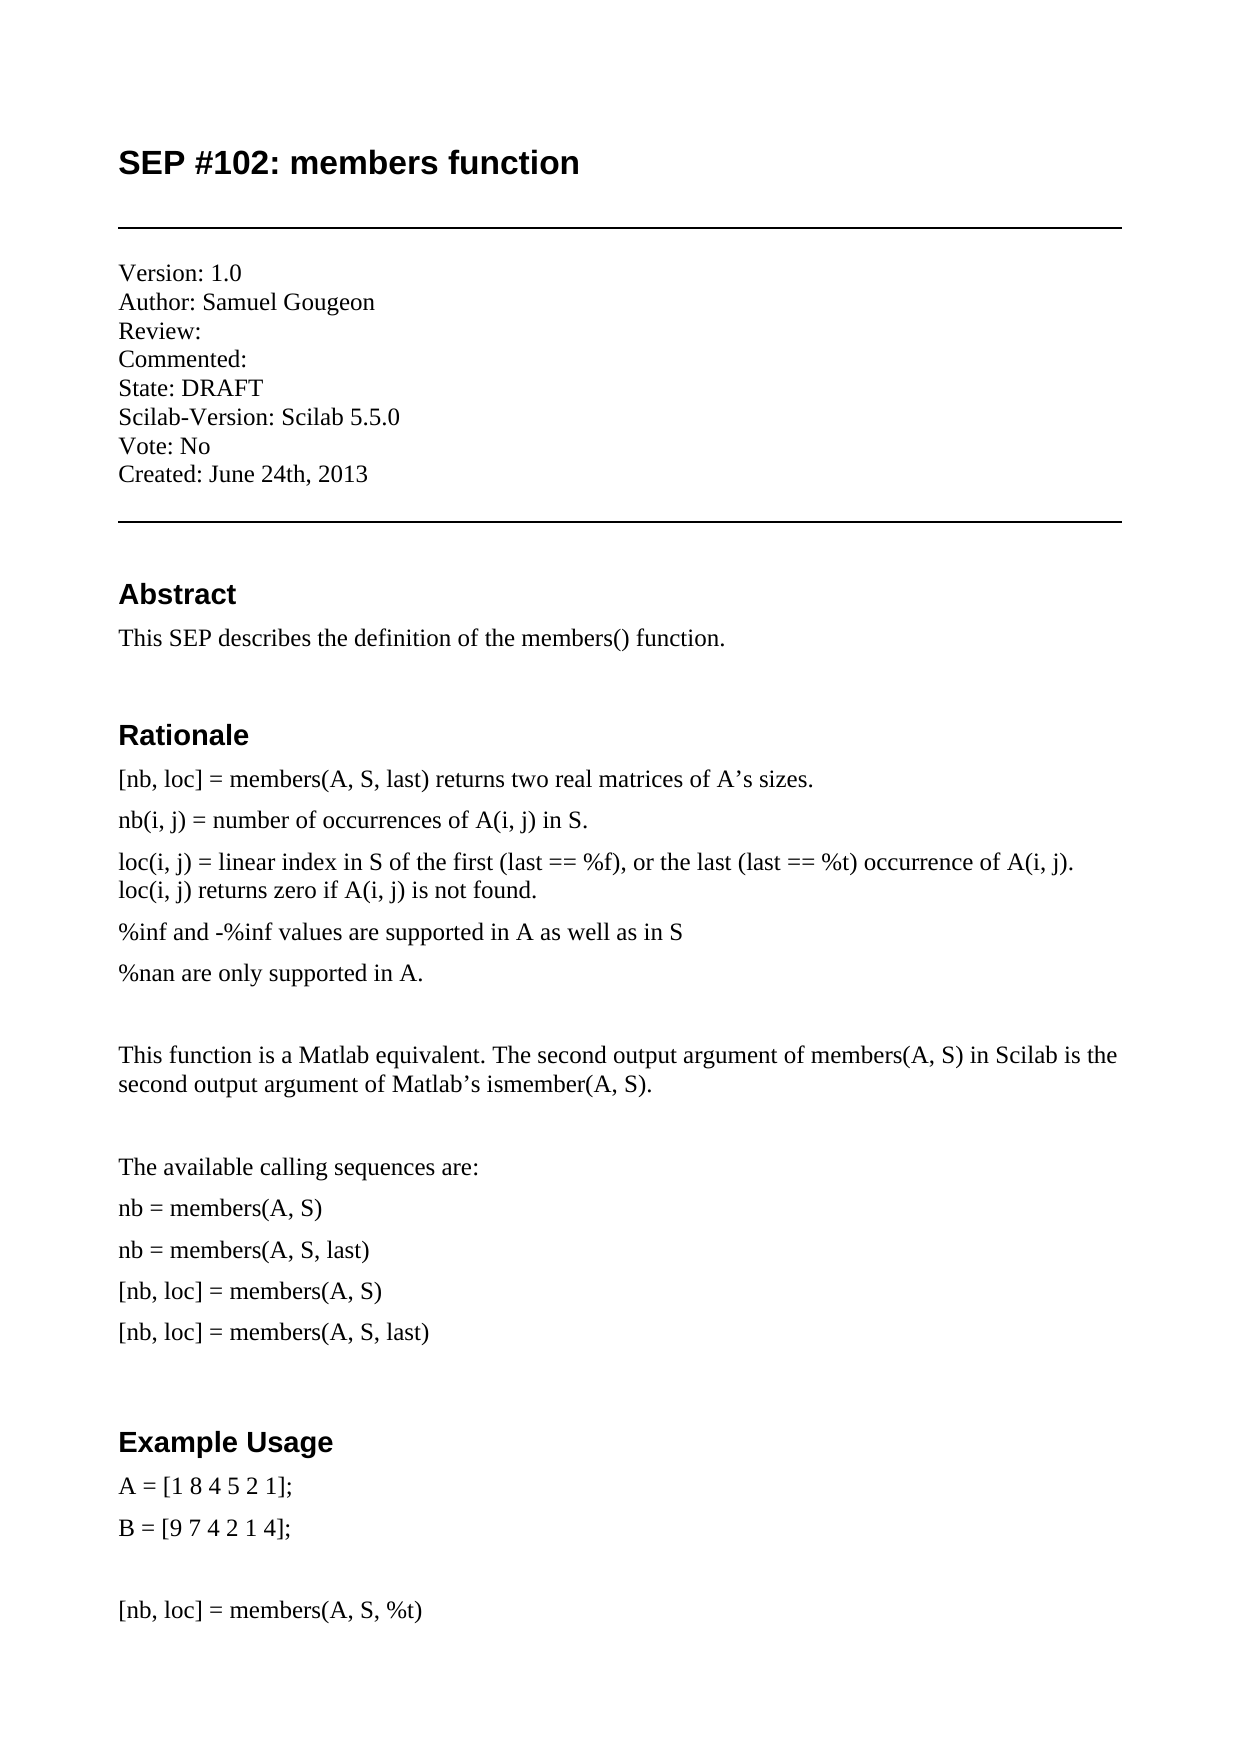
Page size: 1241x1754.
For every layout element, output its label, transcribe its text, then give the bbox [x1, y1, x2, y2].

text %inf and -%inf values are supported in A as well as in S [118, 917, 1122, 946]
text Vote: No [118, 431, 1122, 459]
text %nan are only supported in A. [118, 958, 1122, 987]
text nb = members(A, S) [118, 1193, 1122, 1222]
subtitle Example Usage [118, 1425, 1122, 1458]
text Author: Samuel Gougeon [118, 287, 1122, 316]
text ﻿A = [1 8 4 5 2 1]; [118, 1471, 1122, 1500]
subtitle Rationale [118, 718, 1122, 752]
text Scilab-Version: Scilab 5.5.0 [118, 402, 1122, 431]
text Version: 1.0 [118, 258, 1122, 287]
text nb(i, j) = number of occurrences of A(i, j) in S. [118, 806, 1122, 834]
text [nb, loc] = members(A, S, last) returns two real matrices of A’s sizes. [118, 764, 1122, 793]
text Created: June 24th, 2013 [118, 459, 1122, 488]
subtitle Abstract [118, 577, 1122, 611]
text [nb, loc] = members(A, S, %t) [118, 1595, 1122, 1624]
text State: DRAFT [118, 373, 1122, 402]
text loc(i, j) = linear index in S of the first (last == %f), or the last (last == %t) occurrence of A(i, j). loc(i, j) returns zero if A(i, j) is not found. [118, 847, 1122, 904]
text This SEP describes the definition of the members() function. [118, 623, 1122, 652]
text [nb, loc] = members(A, S) [118, 1276, 1122, 1305]
text nb = members(A, S, last) [118, 1235, 1122, 1263]
text Review: [118, 316, 1122, 344]
text This function is a Matlab equivalent. The second output argument of members(A, S) in Scilab is the second output argument of Matlab’s ismember(A, S). [118, 1041, 1122, 1098]
subtitle SEP #102: members function [118, 143, 1122, 182]
text [nb, loc] = members(A, S, last) [118, 1317, 1122, 1346]
text The available calling sequences are:﻿ [118, 1152, 1122, 1181]
text B = [9 7 4 2 1 4]; [118, 1513, 1122, 1541]
text Commented: [118, 344, 1122, 373]
